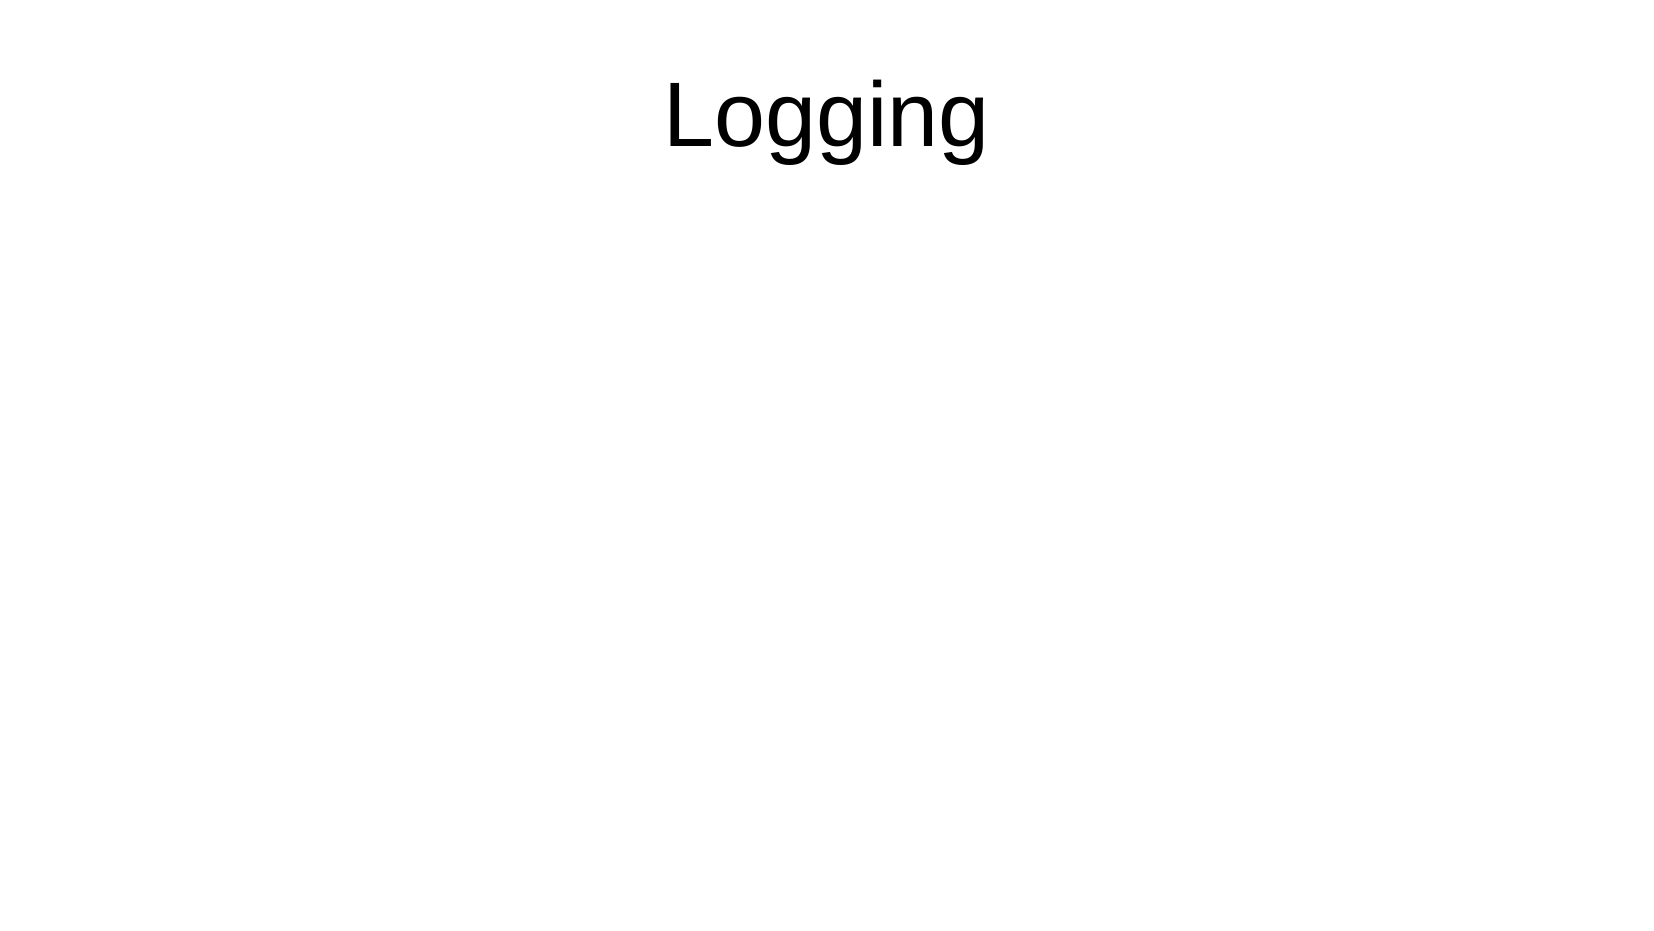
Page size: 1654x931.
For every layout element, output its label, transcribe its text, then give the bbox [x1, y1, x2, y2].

title Logging [82, 37, 1571, 193]
